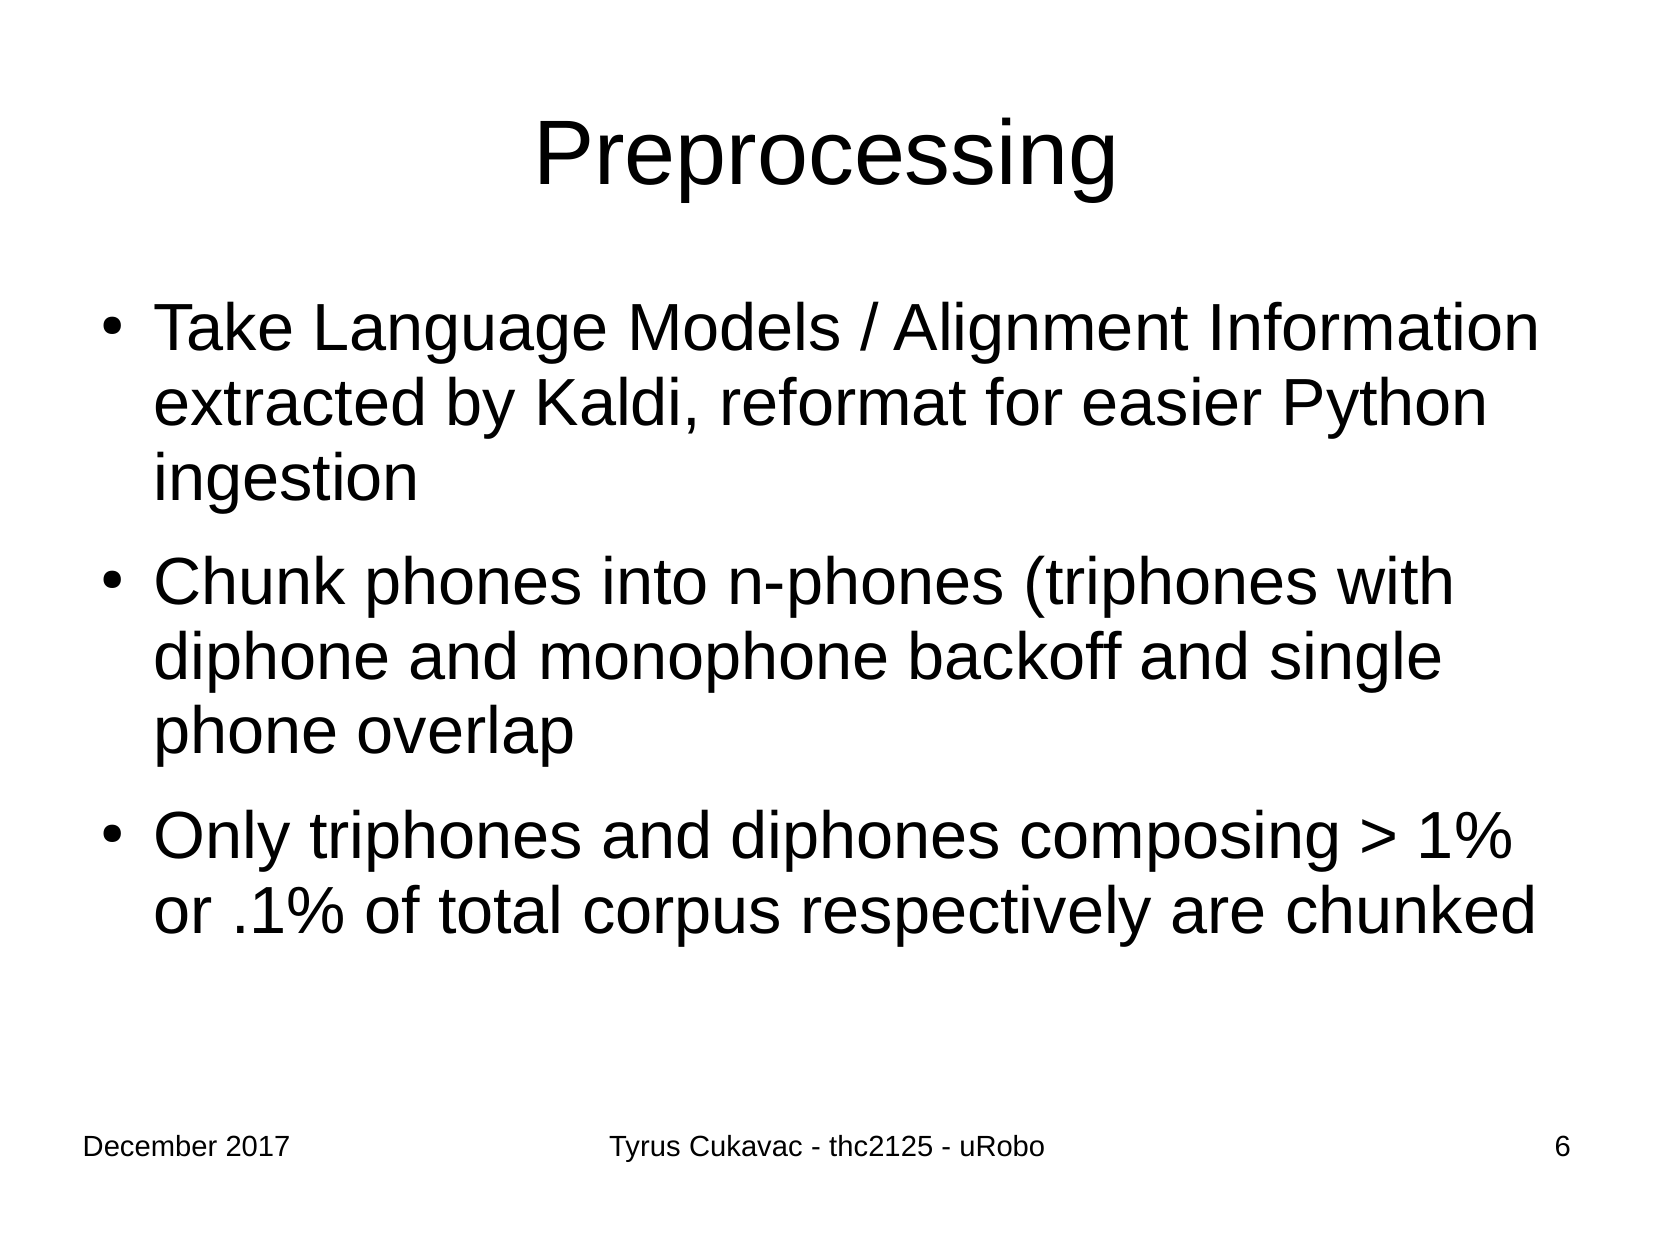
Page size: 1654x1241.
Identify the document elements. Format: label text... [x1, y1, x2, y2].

list Take Language Models / Alignment Information extracted by Kaldi, reformat for easier Python ingestion Chunk phones into n-phones (triphones with diphone and monophone backoff and single phone overlap Only triphones and diphones composing > 1% or .1% of total corpus respectively are chunked [82, 290, 1571, 1010]
title Preprocessing [82, 49, 1571, 257]
